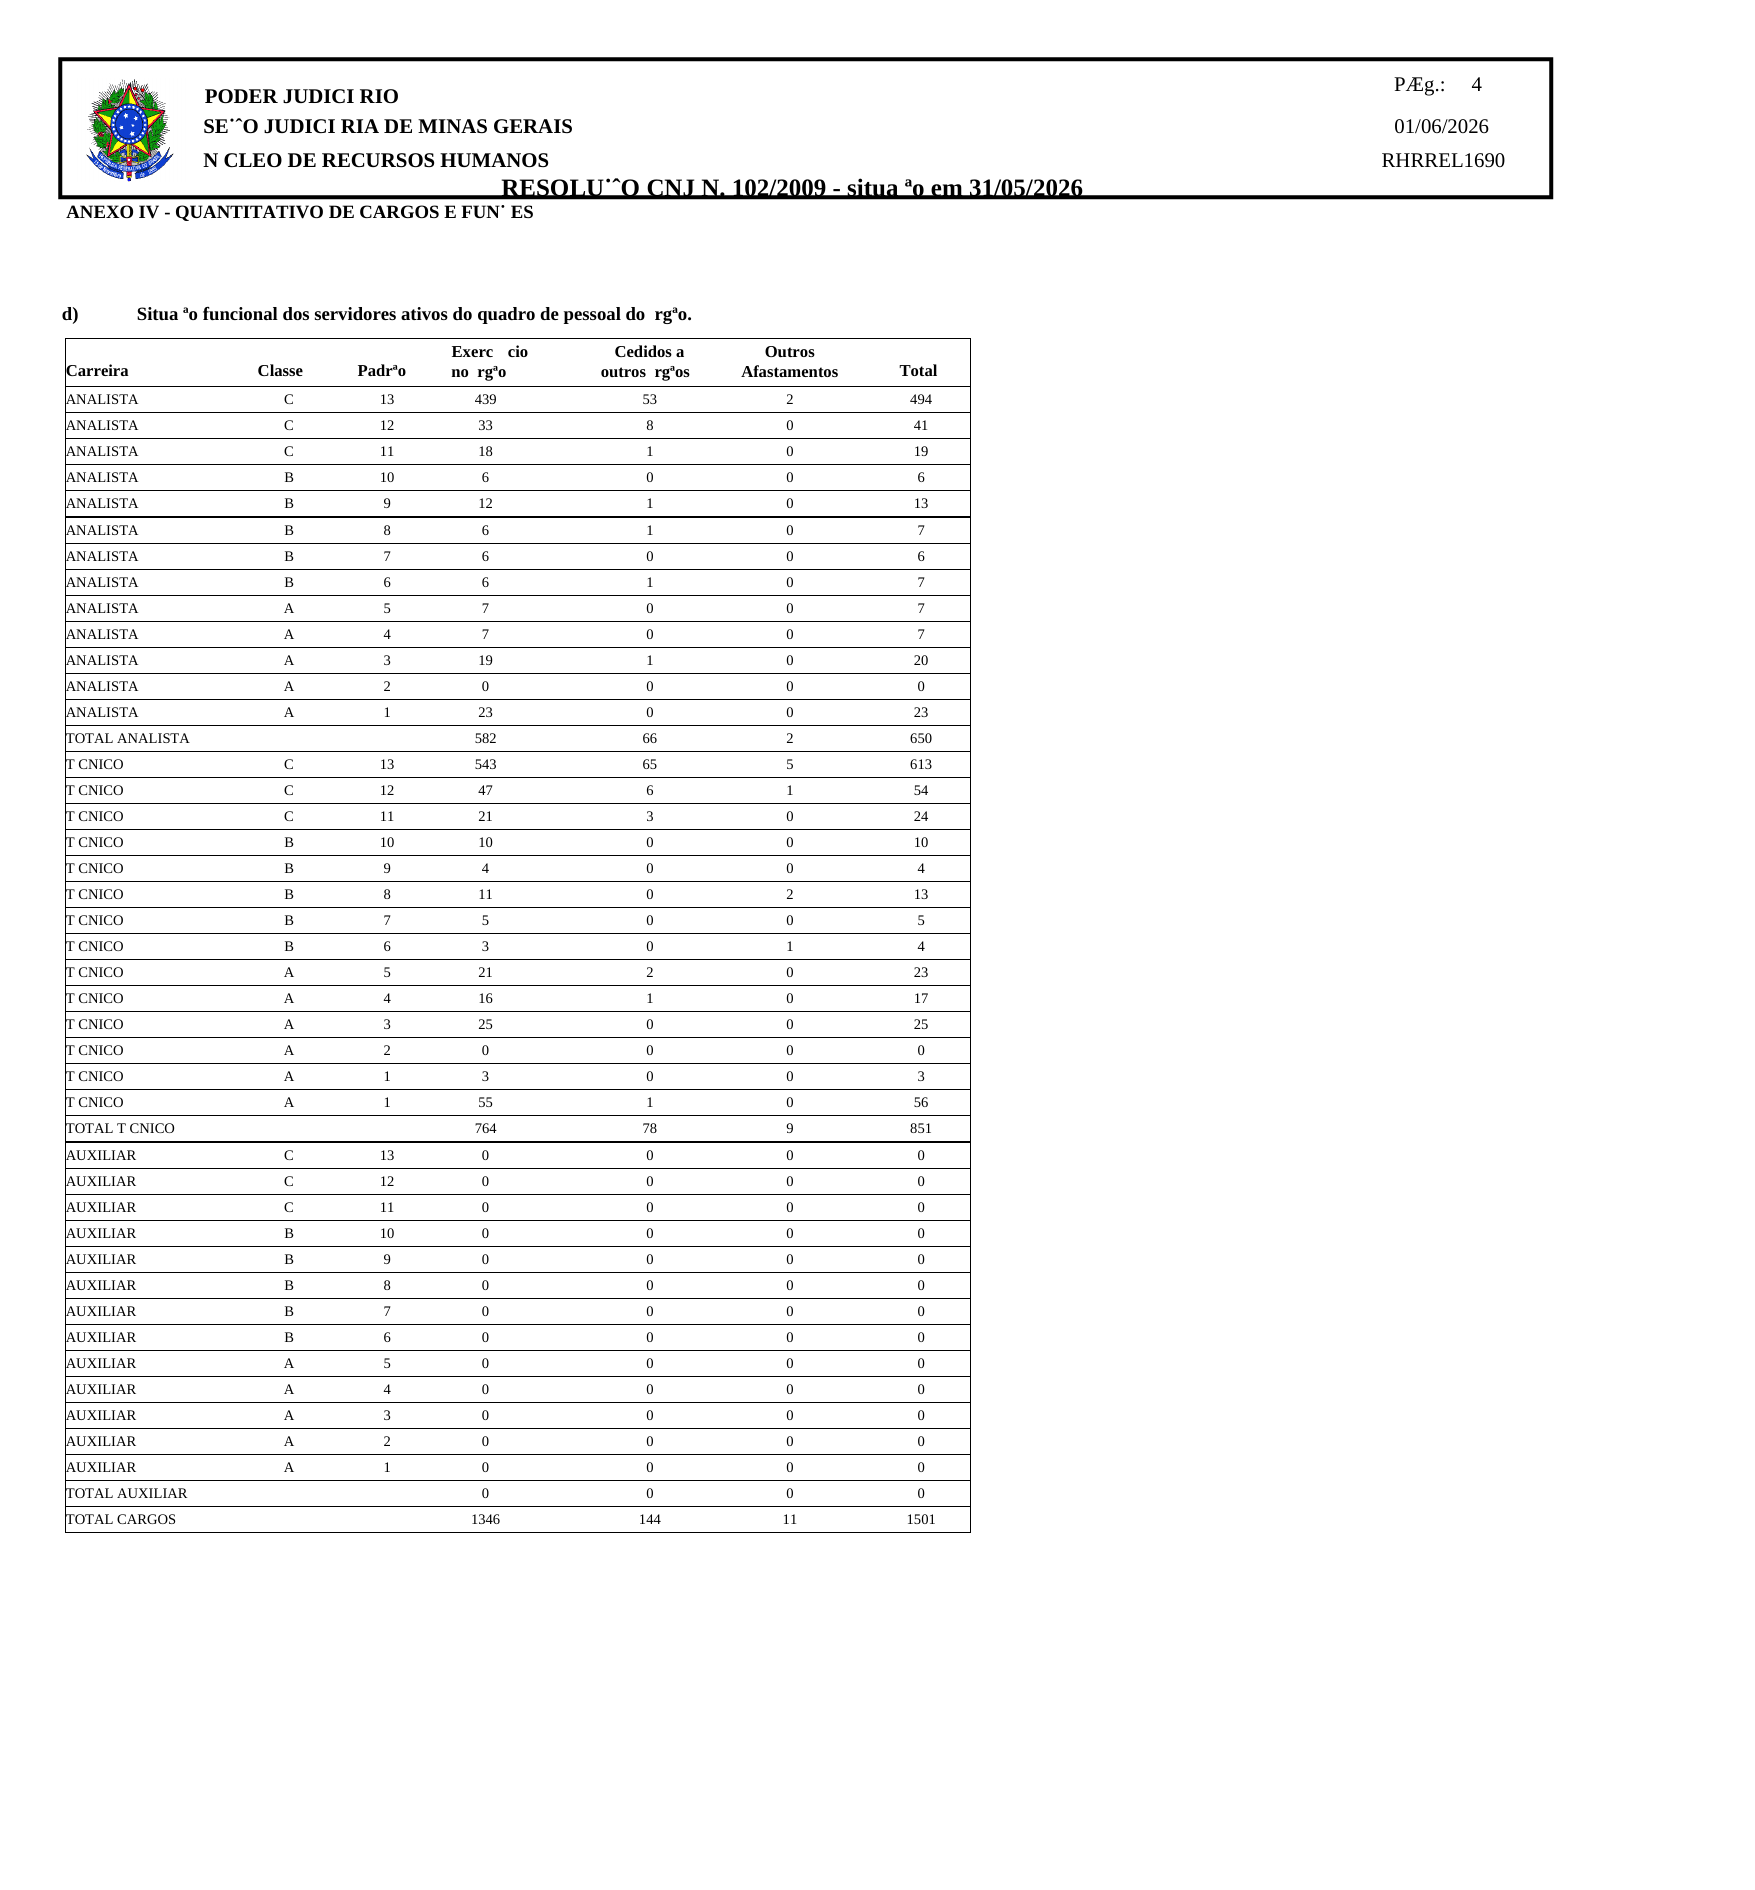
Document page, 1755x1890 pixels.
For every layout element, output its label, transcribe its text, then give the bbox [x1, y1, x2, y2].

table_cell 5 [332, 596, 429, 621]
table_cell 0 [559, 856, 715, 881]
table_cell 0 [715, 908, 869, 933]
table_cell 0 [559, 1038, 715, 1063]
table_cell 0 [429, 674, 559, 699]
table_cell 0 [715, 596, 869, 621]
table_cell 0 [559, 1064, 715, 1089]
table_cell 13 [869, 491, 970, 516]
table_cell 7 [869, 570, 970, 594]
table_cell [332, 1507, 429, 1532]
table_cell 0 [559, 1325, 715, 1350]
table_cell 12 [332, 1169, 429, 1193]
table_cell 24 [869, 804, 970, 829]
table_cell 1 [715, 934, 869, 959]
table_cell 0 [715, 1247, 869, 1272]
table_cell 543 [429, 752, 559, 777]
table_cell 0 [869, 1325, 970, 1350]
table_cell 13 [332, 387, 429, 412]
table_cell 9 [332, 1247, 429, 1272]
table_cell 21 [429, 804, 559, 829]
table_cell 0 [715, 1273, 869, 1298]
table_cell 0 [559, 1429, 715, 1454]
table_cell ANALISTA B [66, 491, 332, 516]
table_cell 0 [429, 1273, 559, 1298]
table_header Padrªo [332, 339, 429, 386]
table_cell ANALISTA A [66, 596, 332, 621]
table_cell ANALISTA A [66, 648, 332, 673]
table_cell 4 [429, 856, 559, 881]
table_cell T CNICO B [66, 908, 332, 933]
table_cell 2 [332, 674, 429, 699]
table_cell 6 [869, 465, 970, 490]
table_cell 0 [715, 1038, 869, 1063]
table_cell 5 [715, 752, 869, 777]
table_cell 613 [869, 752, 970, 777]
table_cell 1501 [869, 1507, 970, 1532]
table_cell 33 [429, 413, 559, 438]
table_cell 0 [715, 804, 869, 829]
table_cell 0 [559, 674, 715, 699]
table_cell AUXILIAR B [66, 1273, 332, 1298]
table_cell T CNICO A [66, 1064, 332, 1089]
table_cell AUXILIAR B [66, 1221, 332, 1246]
table_cell 25 [429, 1012, 559, 1037]
table_cell 0 [715, 1221, 869, 1246]
table_cell 0 [715, 1064, 869, 1089]
table_cell TOTAL ANALISTA [66, 726, 332, 751]
table_cell TOTAL AUXILIAR [66, 1481, 332, 1506]
table_cell T CNICO A [66, 960, 332, 985]
table_cell 8 [332, 882, 429, 907]
table_cell 7 [869, 622, 970, 647]
table_cell [332, 1481, 429, 1506]
table_cell 1 [559, 439, 715, 464]
table_cell 0 [869, 1455, 970, 1480]
table_cell 0 [429, 1195, 559, 1219]
table_cell 2 [332, 1038, 429, 1063]
table_cell 8 [332, 518, 429, 542]
table_cell 0 [869, 1403, 970, 1428]
table_cell 4 [332, 986, 429, 1011]
table_cell AUXILIAR C [66, 1195, 332, 1219]
table_cell 494 [869, 387, 970, 412]
table_header Total [869, 339, 970, 386]
table_cell 3 [869, 1064, 970, 1089]
table_cell 13 [869, 882, 970, 907]
table_cell 6 [429, 570, 559, 594]
table_cell AUXILIAR A [66, 1403, 332, 1428]
table_cell 0 [429, 1038, 559, 1063]
table_header Carreira Classe [66, 339, 332, 386]
table_cell 0 [715, 518, 869, 542]
table_cell 19 [429, 648, 559, 673]
list Situa ªo funcional dos servidores ativos do quadro de pessoal do rgªo. [62, 304, 1526, 325]
table_cell 0 [559, 1351, 715, 1376]
table_cell 0 [715, 648, 869, 673]
table_cell T CNICO B [66, 856, 332, 881]
table_cell 0 [715, 544, 869, 568]
table_cell 5 [332, 1351, 429, 1376]
table_cell 0 [715, 1325, 869, 1350]
table_cell T CNICO B [66, 882, 332, 907]
table_cell 439 [429, 387, 559, 412]
table_cell 650 [869, 726, 970, 751]
table_cell 9 [332, 856, 429, 881]
table_cell 0 [869, 1143, 970, 1167]
table_cell 7 [869, 518, 970, 542]
table_cell 1 [715, 778, 869, 803]
table_cell 0 [559, 465, 715, 490]
table_cell 6 [429, 518, 559, 542]
table_cell AUXILIAR A [66, 1455, 332, 1480]
table_cell 0 [429, 1299, 559, 1324]
table_cell AUXILIAR A [66, 1429, 332, 1454]
table_cell 4 [869, 856, 970, 881]
table_cell 0 [559, 1169, 715, 1193]
table_cell 0 [559, 830, 715, 855]
table_cell 12 [332, 778, 429, 803]
table_cell ANALISTA B [66, 544, 332, 568]
table_cell 0 [715, 986, 869, 1011]
table_cell AUXILIAR A [66, 1351, 332, 1376]
table_cell [332, 726, 429, 751]
table_cell 7 [429, 622, 559, 647]
table_cell 0 [715, 413, 869, 438]
table_cell 3 [559, 804, 715, 829]
table_cell AUXILIAR C [66, 1143, 332, 1167]
table_header Exerc cio no rgªo [429, 339, 559, 386]
table_cell 144 [559, 1507, 715, 1532]
table_cell 0 [715, 856, 869, 881]
table_cell ANALISTA A [66, 674, 332, 699]
table_cell 4 [869, 934, 970, 959]
table_cell 13 [332, 1143, 429, 1167]
table_cell 4 [332, 1377, 429, 1402]
table_cell 2 [332, 1429, 429, 1454]
table_cell 0 [715, 1377, 869, 1402]
table_cell 18 [429, 439, 559, 464]
table_cell 1 [559, 1090, 715, 1115]
table_cell 0 [559, 1143, 715, 1167]
table_cell AUXILIAR A [66, 1377, 332, 1402]
table_cell 0 [715, 570, 869, 594]
table_cell 13 [332, 752, 429, 777]
table_cell 0 [715, 700, 869, 725]
table_cell 10 [332, 830, 429, 855]
table_cell 0 [559, 1481, 715, 1506]
table_cell 0 [715, 674, 869, 699]
table_cell 0 [559, 1195, 715, 1219]
table_cell 65 [559, 752, 715, 777]
table_cell 0 [429, 1325, 559, 1350]
table_cell AUXILIAR C [66, 1169, 332, 1193]
table_cell 0 [559, 1273, 715, 1298]
table_cell 0 [559, 1247, 715, 1272]
table_cell 0 [559, 544, 715, 568]
table_cell 1 [559, 648, 715, 673]
table_cell 2 [715, 387, 869, 412]
table_cell 25 [869, 1012, 970, 1037]
table_cell 6 [332, 570, 429, 594]
table_cell 2 [559, 960, 715, 985]
table_cell 0 [715, 1143, 869, 1167]
table_cell TOTAL CARGOS [66, 1507, 332, 1532]
table_cell 16 [429, 986, 559, 1011]
table_cell 1 [559, 491, 715, 516]
table_cell 0 [559, 1377, 715, 1402]
table_cell 41 [869, 413, 970, 438]
table_cell 0 [715, 1403, 869, 1428]
table_cell 0 [559, 882, 715, 907]
table_cell 0 [429, 1377, 559, 1402]
table_cell 11 [715, 1507, 869, 1532]
table_cell 0 [429, 1481, 559, 1506]
table_cell 3 [332, 648, 429, 673]
table_cell 0 [559, 1455, 715, 1480]
table_cell 0 [559, 596, 715, 621]
table_cell 7 [332, 908, 429, 933]
table_cell 66 [559, 726, 715, 751]
table_cell 0 [869, 674, 970, 699]
table_cell 9 [332, 491, 429, 516]
table_cell 0 [715, 1195, 869, 1219]
table_cell 1 [559, 518, 715, 542]
table_cell 17 [869, 986, 970, 1011]
table_cell 582 [429, 726, 559, 751]
table_cell 0 [429, 1351, 559, 1376]
table_cell 2 [715, 882, 869, 907]
table_cell 3 [429, 1064, 559, 1089]
table_cell 6 [429, 544, 559, 568]
table_cell ANALISTA B [66, 465, 332, 490]
table_cell T CNICO A [66, 1090, 332, 1115]
table_cell 6 [332, 934, 429, 959]
table_cell 0 [869, 1247, 970, 1272]
table_cell T CNICO C [66, 752, 332, 777]
table_cell 78 [559, 1116, 715, 1141]
table_cell 10 [869, 830, 970, 855]
table_cell 1 [332, 1455, 429, 1480]
table_cell 6 [559, 778, 715, 803]
table_cell ANALISTA A [66, 622, 332, 647]
table_cell T CNICO A [66, 1012, 332, 1037]
table_cell 0 [429, 1429, 559, 1454]
table_cell 0 [715, 1351, 869, 1376]
table_cell 0 [869, 1273, 970, 1298]
table_cell 12 [429, 491, 559, 516]
table_cell 7 [869, 596, 970, 621]
table_cell 5 [869, 908, 970, 933]
table_cell 0 [559, 1221, 715, 1246]
table_cell ANALISTA C [66, 413, 332, 438]
table_cell 56 [869, 1090, 970, 1115]
table_cell 0 [869, 1221, 970, 1246]
table_cell 1 [332, 1090, 429, 1115]
table_cell 0 [559, 622, 715, 647]
table_cell 0 [429, 1143, 559, 1167]
table_cell 0 [715, 960, 869, 985]
table_cell 3 [332, 1403, 429, 1428]
table_cell 0 [869, 1377, 970, 1402]
table_cell 0 [715, 439, 869, 464]
table_cell 1 [332, 1064, 429, 1089]
table_cell AUXILIAR B [66, 1299, 332, 1324]
table_cell 6 [332, 1325, 429, 1350]
table_cell 7 [332, 544, 429, 568]
table_cell 1346 [429, 1507, 559, 1532]
table_cell 12 [332, 413, 429, 438]
table_cell 0 [715, 1481, 869, 1506]
table_cell T CNICO C [66, 778, 332, 803]
table_cell 23 [869, 700, 970, 725]
table_cell 8 [559, 413, 715, 438]
table_cell 2 [715, 726, 869, 751]
table_cell 0 [559, 934, 715, 959]
table_cell 10 [332, 465, 429, 490]
table_cell T CNICO A [66, 1038, 332, 1063]
table_cell 0 [869, 1195, 970, 1219]
table_cell T CNICO B [66, 934, 332, 959]
table_cell 47 [429, 778, 559, 803]
table_cell 1 [559, 570, 715, 594]
table_cell 11 [332, 439, 429, 464]
table_cell 53 [559, 387, 715, 412]
table_cell ANALISTA C [66, 439, 332, 464]
table_cell 4 [332, 622, 429, 647]
table_cell 7 [429, 596, 559, 621]
table_cell 0 [715, 1169, 869, 1193]
table_cell 3 [332, 1012, 429, 1037]
table_cell 0 [429, 1221, 559, 1246]
table_cell 3 [429, 934, 559, 959]
table_cell 1 [332, 700, 429, 725]
table_cell 0 [429, 1169, 559, 1193]
table_cell 1 [559, 986, 715, 1011]
table_cell 0 [869, 1169, 970, 1193]
table_cell T CNICO C [66, 804, 332, 829]
table_cell 0 [715, 1299, 869, 1324]
table_cell 21 [429, 960, 559, 985]
table_cell 9 [715, 1116, 869, 1141]
table_cell 0 [559, 1299, 715, 1324]
table_cell AUXILIAR B [66, 1325, 332, 1350]
table_cell 0 [715, 491, 869, 516]
table_cell 0 [559, 1012, 715, 1037]
table_cell 7 [332, 1299, 429, 1324]
table_cell T CNICO B [66, 830, 332, 855]
table_cell 11 [332, 804, 429, 829]
table_cell 10 [332, 1221, 429, 1246]
table_cell 6 [869, 544, 970, 568]
table_cell 6 [429, 465, 559, 490]
table_cell 0 [715, 1455, 869, 1480]
table_cell TOTAL T CNICO [66, 1116, 332, 1141]
table_header Cedidos a outros rgªos [559, 339, 715, 386]
table_cell 11 [429, 882, 559, 907]
table_cell 23 [429, 700, 559, 725]
table_cell 5 [429, 908, 559, 933]
table_header Outros Afastamentos [715, 339, 869, 386]
table_cell 20 [869, 648, 970, 673]
table_cell 0 [715, 1090, 869, 1115]
table_cell 0 [715, 1012, 869, 1037]
table_cell ANALISTA C [66, 387, 332, 412]
table_cell 19 [869, 439, 970, 464]
table_cell 11 [332, 1195, 429, 1219]
table_cell 0 [869, 1299, 970, 1324]
table_cell 0 [869, 1351, 970, 1376]
table_cell 851 [869, 1116, 970, 1141]
table_cell ANALISTA B [66, 518, 332, 542]
table_cell 0 [715, 465, 869, 490]
table_cell 8 [332, 1273, 429, 1298]
table_cell 0 [429, 1455, 559, 1480]
table_cell 0 [869, 1038, 970, 1063]
table_cell 23 [869, 960, 970, 985]
table_cell 0 [869, 1429, 970, 1454]
table_cell 0 [715, 1429, 869, 1454]
table_cell [332, 1116, 429, 1141]
table_cell 0 [715, 622, 869, 647]
picture [54, 53, 1557, 202]
table_cell 0 [429, 1247, 559, 1272]
table_cell 0 [429, 1403, 559, 1428]
table_cell 10 [429, 830, 559, 855]
table_cell 0 [559, 908, 715, 933]
table_cell 54 [869, 778, 970, 803]
table_cell T CNICO A [66, 986, 332, 1011]
table_cell 0 [559, 700, 715, 725]
table_cell 5 [332, 960, 429, 985]
table_cell 764 [429, 1116, 559, 1141]
table_cell 55 [429, 1090, 559, 1115]
table_cell ANALISTA B [66, 570, 332, 594]
table_cell 0 [715, 830, 869, 855]
table_cell 0 [559, 1403, 715, 1428]
table_cell 0 [869, 1481, 970, 1506]
table_cell AUXILIAR B [66, 1247, 332, 1272]
table_cell ANALISTA A [66, 700, 332, 725]
